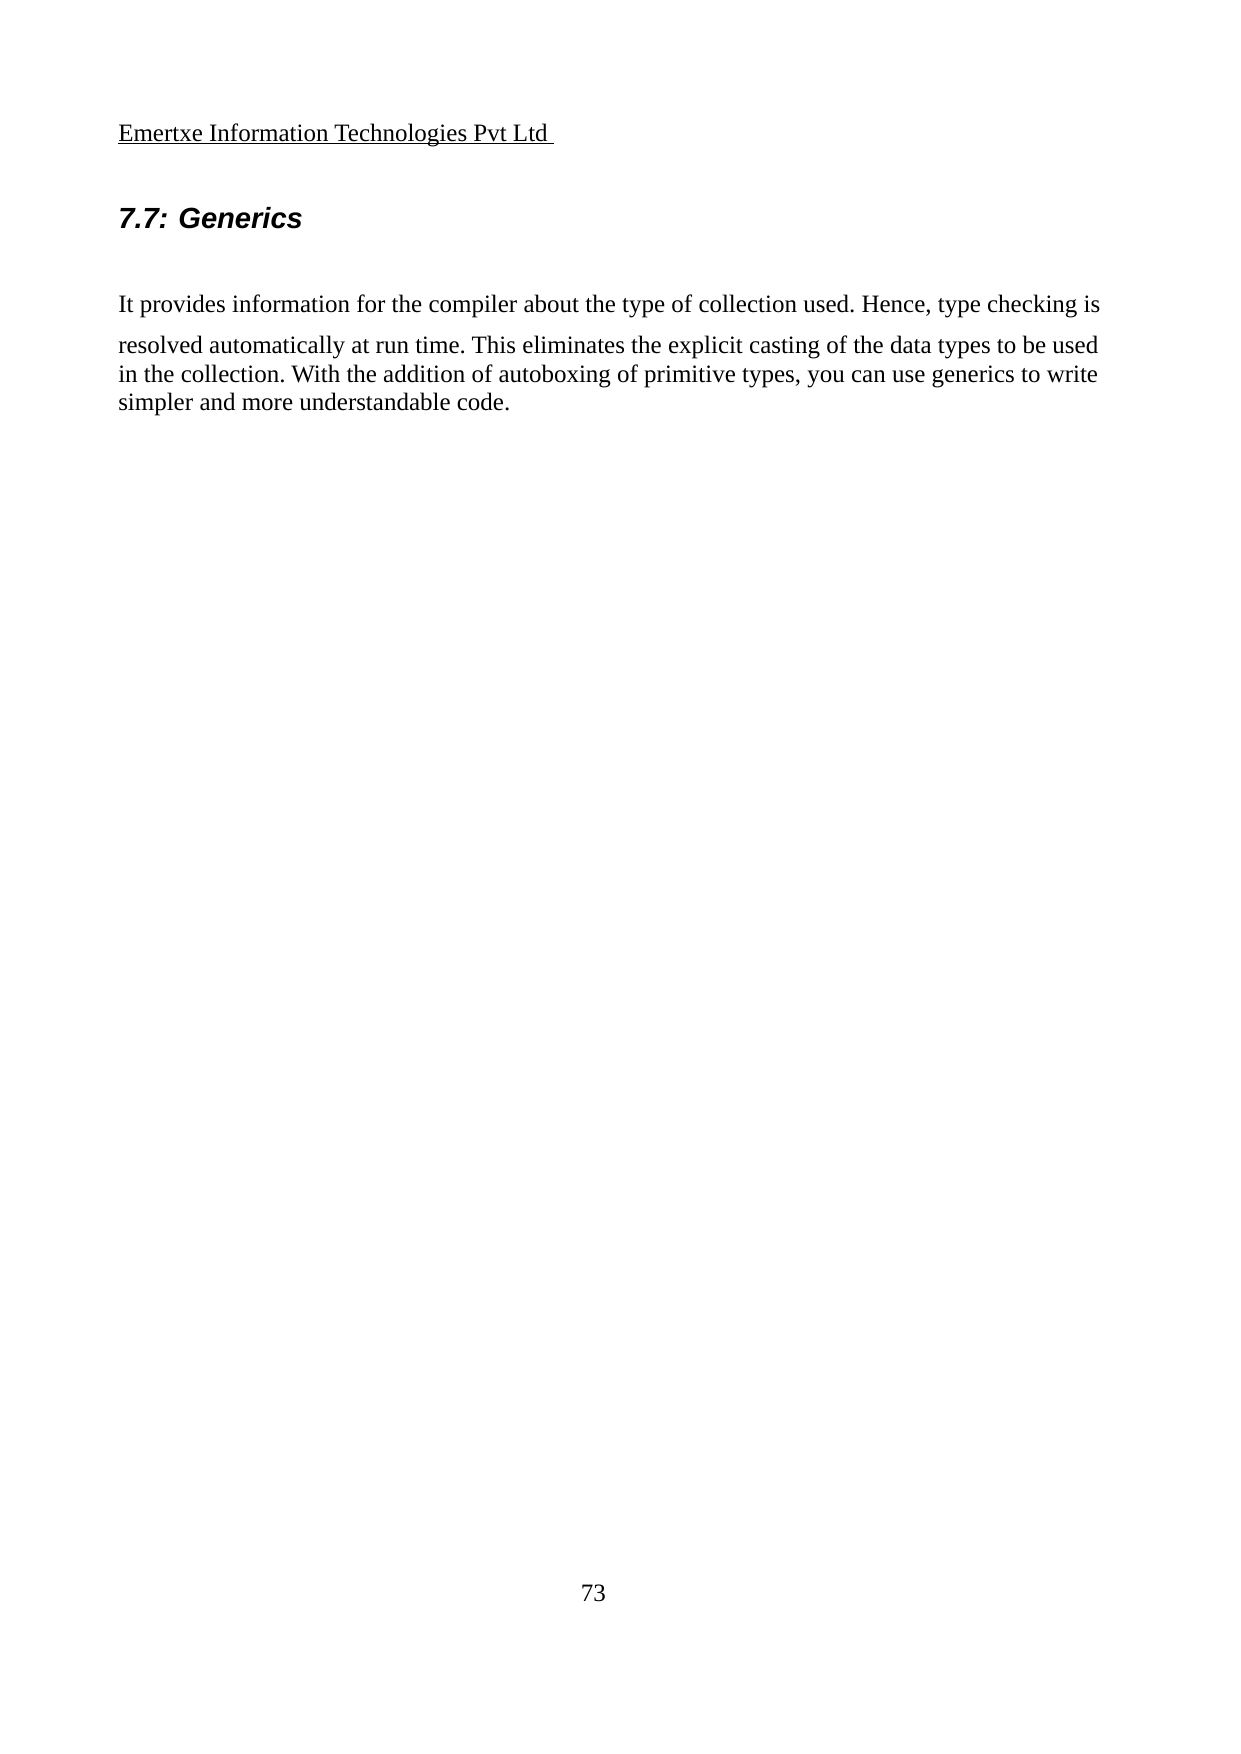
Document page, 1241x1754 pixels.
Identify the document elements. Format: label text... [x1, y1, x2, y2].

text It provides information for the compiler about the type of collection used. Hence, type checking is [118, 289, 1122, 317]
subtitle Generics [118, 201, 1122, 235]
text resolved automatically at run time. This eliminates the explicit casting of the data types to be used in the collection. With the addition of autoboxing of primitive types, you can use generics to write simpler and more understandable code. [118, 330, 1122, 416]
